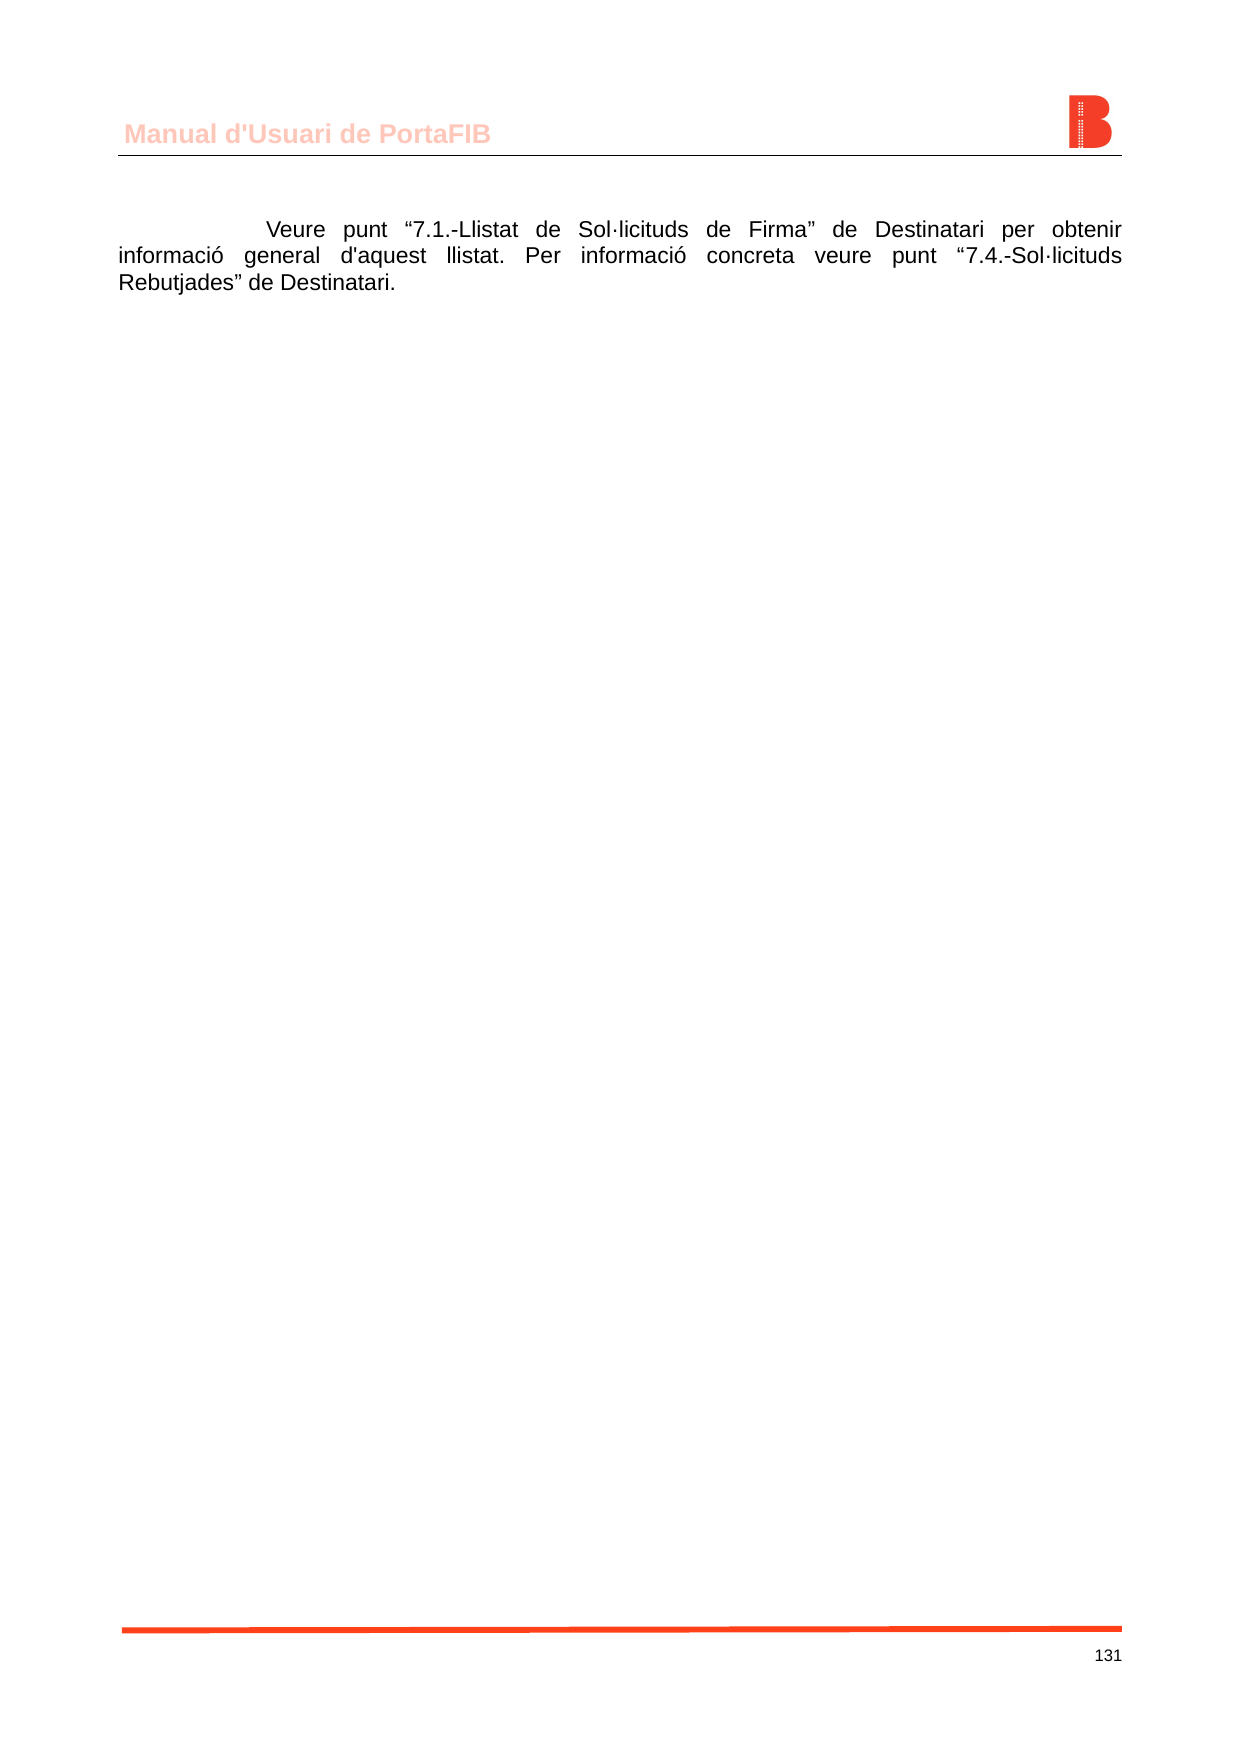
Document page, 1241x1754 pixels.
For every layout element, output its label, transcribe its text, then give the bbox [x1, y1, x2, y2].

text Veure punt “7.1.-Llistat de Sol·licituds de Firma” de Destinatari per obtenir informació general d'aquest llistat. Per informació concreta veure punt “7.4.-Sol·licituds Rebutjades” de Destinatari. [118, 216, 1122, 295]
picture [1063, 94, 1117, 150]
